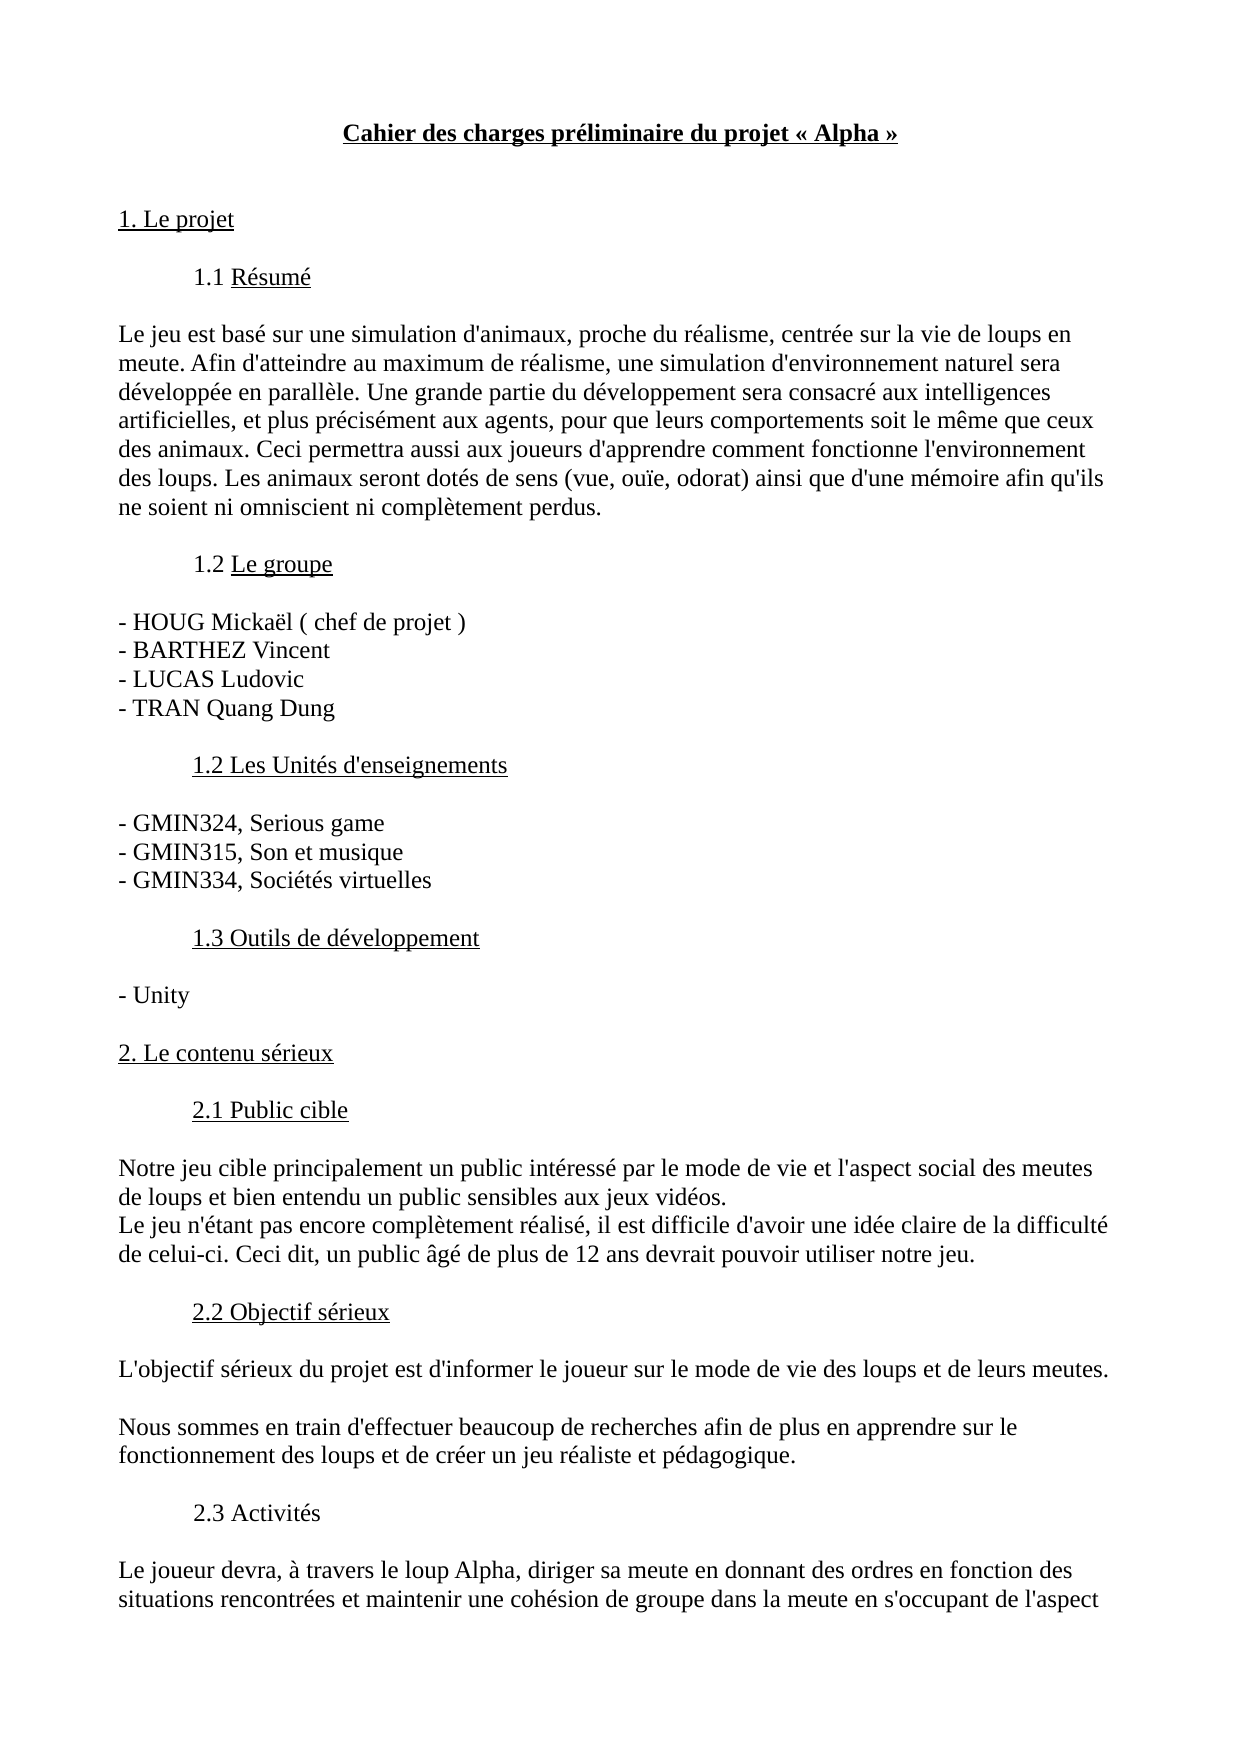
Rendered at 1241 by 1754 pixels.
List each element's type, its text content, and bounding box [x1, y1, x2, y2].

text 2. Le contenu sérieux [118, 1038, 1122, 1067]
text L'objectif sérieux du projet est d'informer le joueur sur le mode de vie des loups et de leurs meutes. [118, 1354, 1122, 1383]
list Résumé [193, 262, 1122, 291]
list Activités [193, 1498, 1122, 1527]
text 2.1 Public cible [118, 1096, 1122, 1124]
text Notre jeu cible principalement un public intéressé par le mode de vie et l'aspect social des meutes de loups et bien entendu un public sensibles aux jeux vidéos. [118, 1153, 1122, 1211]
text 2.2 Objectif sérieux [118, 1297, 1122, 1326]
text 1.2 Les Unités d'enseignements [118, 751, 1122, 779]
text - GMIN334, Sociétés virtuelles [118, 866, 1122, 894]
list Le groupe [193, 549, 1122, 578]
text Le jeu est basé sur une simulation d'animaux, proche du réalisme, centrée sur la vie de loups en meute. Afin d'atteindre au maximum de réalisme, une simulation d'environnement naturel sera développée en parallèle. Une grande partie du développement sera consacré aux intelligences artificielles, et plus précisément aux agents, pour que leurs comportements soit le même que ceux des animaux. Ceci permettra aussi aux joueurs d'apprendre comment fonctionne l'environnement des loups. Les animaux seront dotés de sens (vue, ouïe, odorat) ainsi que d'une mémoire afin qu'ils ne soient ni omniscient ni complètement perdus. [118, 319, 1122, 521]
text - HOUG Mickaël ( chef de projet ) [118, 607, 1122, 636]
text Le jeu n'étant pas encore complètement réalisé, il est difficile d'avoir une idée claire de la difficulté de celui-ci. Ceci dit, un public âgé de plus de 12 ans devrait pouvoir utiliser notre jeu. [118, 1211, 1122, 1268]
text - GMIN315, Son et musique [118, 837, 1122, 866]
text 1. Le projet [118, 204, 1122, 233]
text Cahier des charges préliminaire du projet « Alpha » [118, 118, 1122, 147]
text Le joueur devra, à travers le loup Alpha, diriger sa meute en donnant des ordres en fonction des situations rencontrées et maintenir une cohésion de groupe dans la meute en s'occupant de l'aspect [118, 1556, 1122, 1613]
text - GMIN324, Serious game [118, 808, 1122, 837]
text Nous sommes en train d'effectuer beaucoup de recherches afin de plus en apprendre sur le fonctionnement des loups et de créer un jeu réaliste et pédagogique. [118, 1412, 1122, 1469]
text - BARTHEZ Vincent [118, 636, 1122, 664]
text - LUCAS Ludovic [118, 664, 1122, 693]
text 1.3 Outils de développement [118, 923, 1122, 952]
text - TRAN Quang Dung [118, 693, 1122, 722]
text - Unity [118, 981, 1122, 1009]
